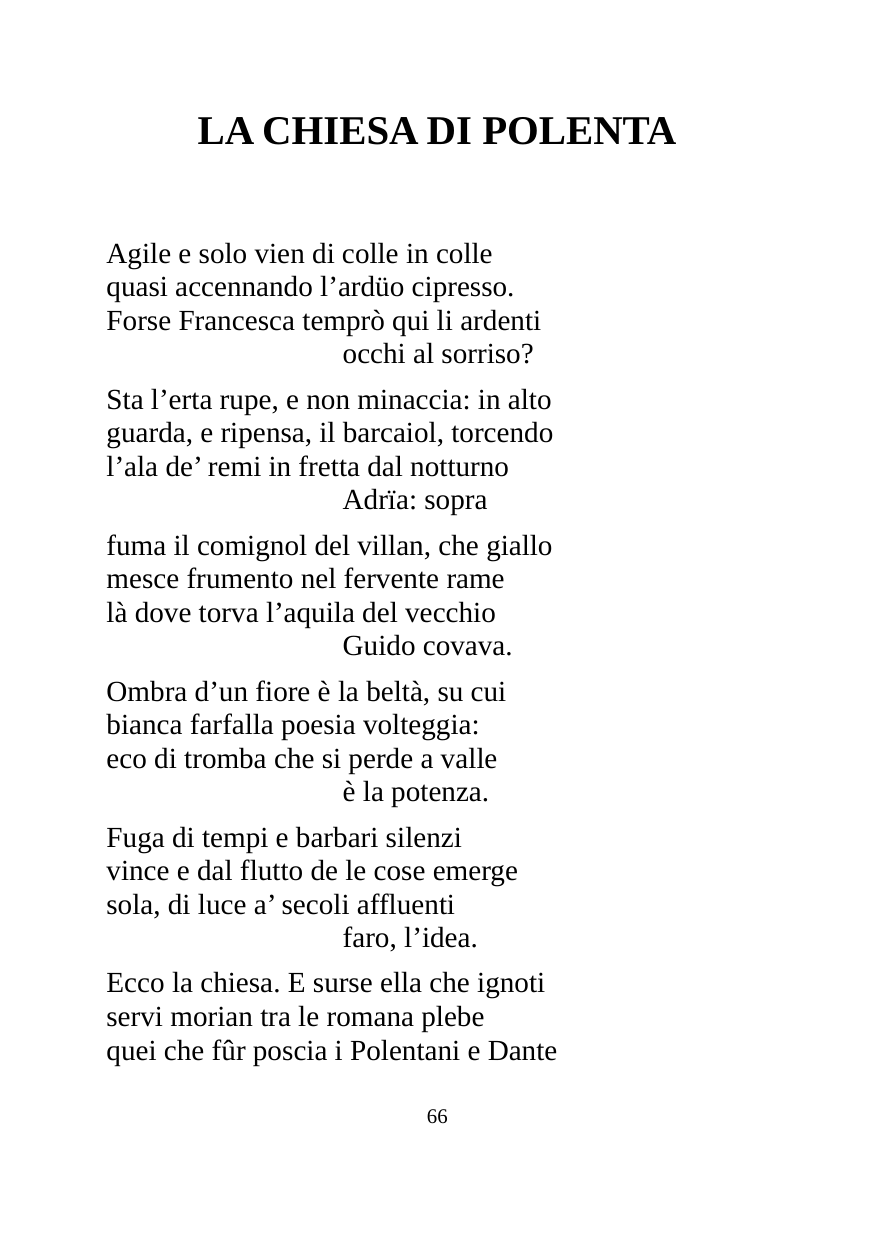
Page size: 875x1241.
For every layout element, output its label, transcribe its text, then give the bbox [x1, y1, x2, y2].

subtitle LA CHIESA DI POLENTA [106, 106, 768, 153]
text bianca farfalla poesia volteggia: [106, 707, 768, 741]
text quasi accennando l’ardüo cipresso. [106, 269, 768, 303]
text Agile e solo vien di colle in colle [106, 236, 768, 269]
text guarda, e ripensa, il barcaiol, torcendo [106, 415, 768, 449]
text Ombra d’un fiore è la beltà, su cui [106, 674, 768, 707]
text vince e dal flutto de le cose emerge [106, 853, 768, 887]
text Sta l’erta rupe, e non minaccia: in alto [106, 382, 768, 415]
text eco di tromba che si perde a valle [106, 741, 768, 774]
text è la potenza. [342, 774, 768, 808]
text Guido covava. [342, 628, 768, 662]
text occhi al sorriso? [342, 337, 768, 370]
text Ecco la chiesa. E surse ella che ignoti [106, 966, 768, 999]
text Fuga di tempi e barbari silenzi [106, 820, 768, 853]
text faro, l’idea. [342, 920, 768, 954]
text Forse Francesca temprò qui li ardenti [106, 303, 768, 337]
text sola, di luce a’ secoli affluenti [106, 887, 768, 920]
text Adrïa: sopra [342, 482, 768, 516]
text là dove torva l’aquila del vecchio [106, 595, 768, 628]
text servi morian tra le romana plebe [106, 999, 768, 1033]
text l’ala de’ remi in fretta dal notturno [106, 449, 768, 482]
text fuma il comignol del villan, che giallo [106, 528, 768, 561]
text mesce frumento nel fervente rame [106, 561, 768, 595]
text quei che fûr poscia i Polentani e Dante [106, 1033, 768, 1066]
